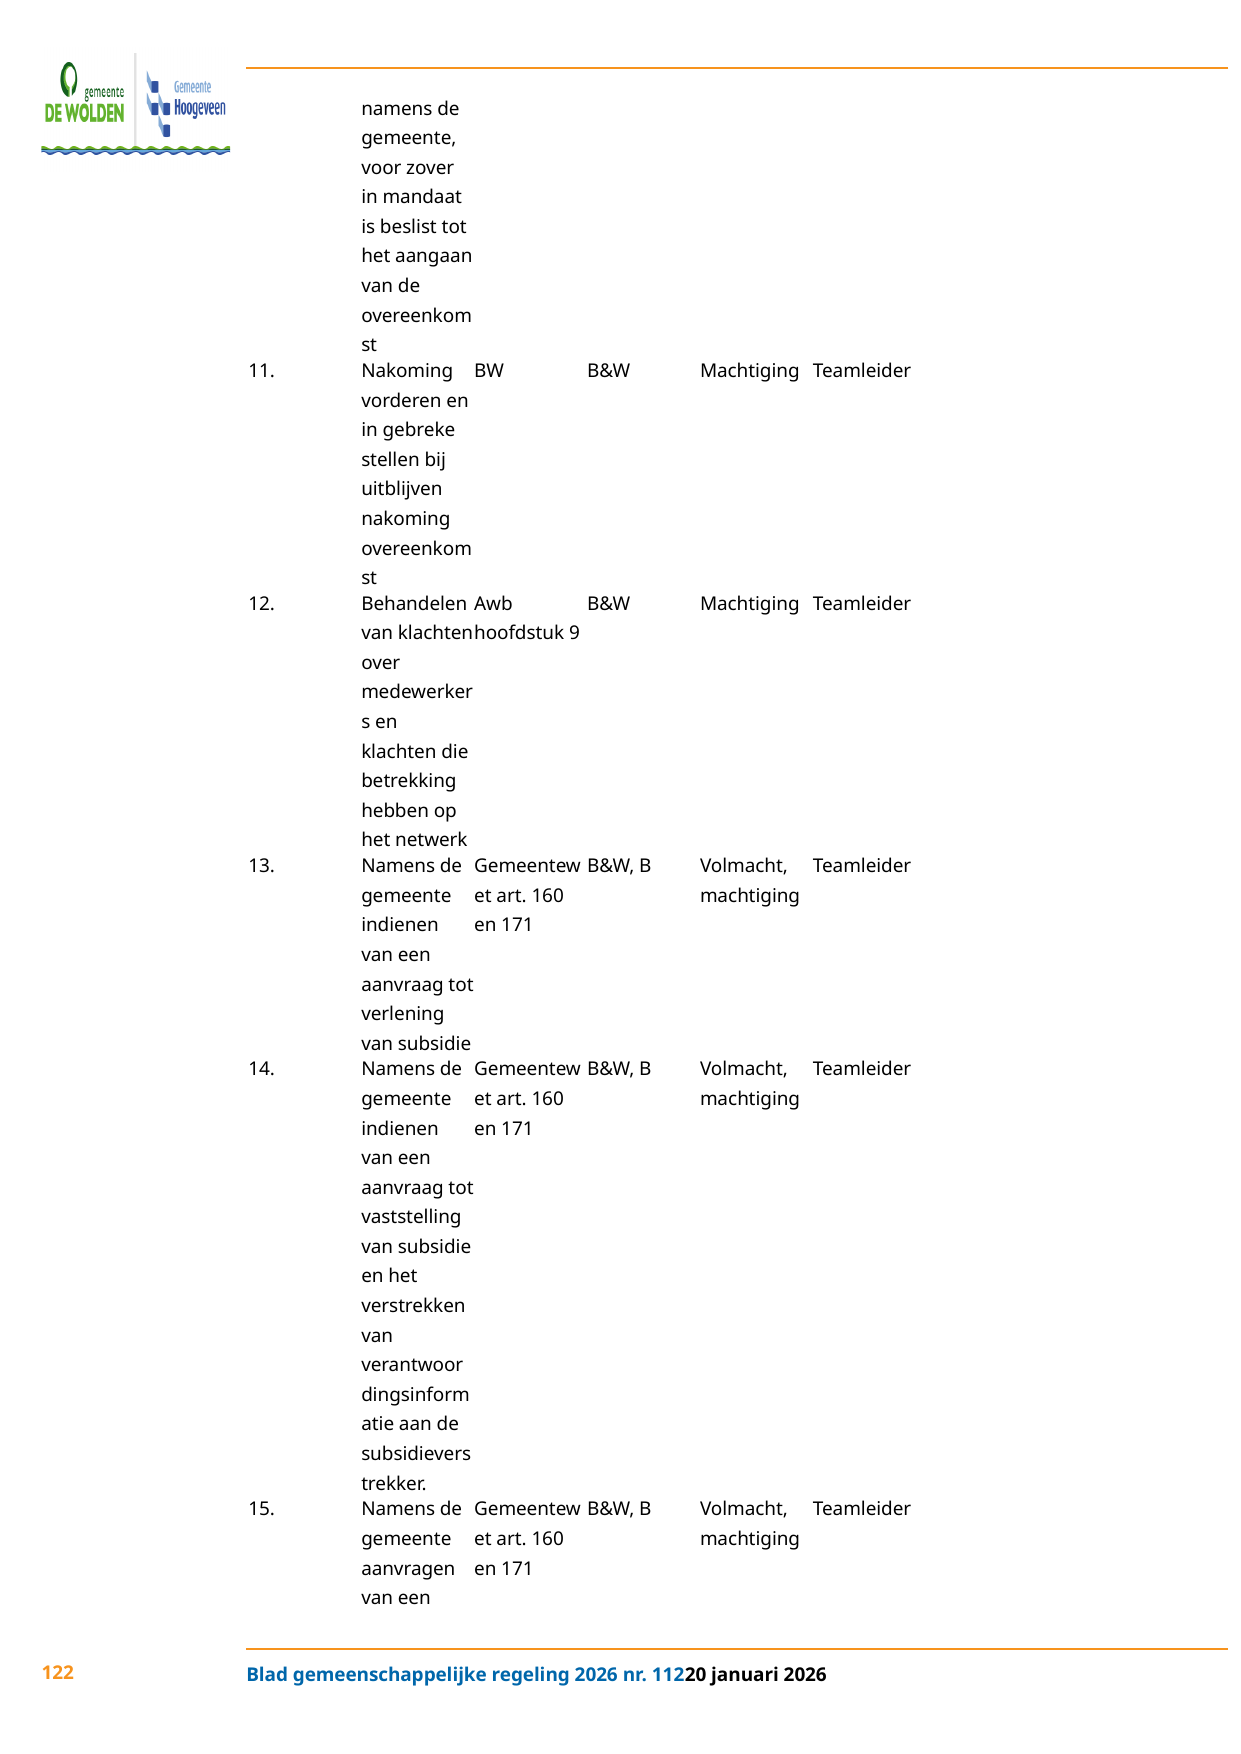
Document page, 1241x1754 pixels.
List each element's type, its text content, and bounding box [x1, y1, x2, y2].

table_cell namens de gemeente, voor zover in mandaat is beslist tot het aangaan van de overeenkomst [361, 95, 474, 357]
table_cell Machtiging [700, 357, 813, 590]
table_cell [474, 95, 587, 357]
table_cell Gemeentewet art. 160 en 171 [474, 1496, 587, 1610]
table_cell Teamleider [813, 853, 926, 1056]
table_cell B&W, B [587, 1056, 700, 1496]
table_cell Nakoming vorderen en in gebreke stellen bij uitblijven nakoming overeenkomst [361, 357, 474, 590]
table_cell BW [474, 357, 587, 590]
table_cell 13. [248, 853, 361, 1056]
table_cell Behandelen van klachten over medewerkers en klachten die betrekking hebben op het netwerk [361, 590, 474, 852]
table_cell Teamleider [813, 590, 926, 852]
table_cell 12. [248, 590, 361, 852]
table_cell Namens de gemeente indienen van een aanvraag tot verlening van subsidie [361, 853, 474, 1056]
table_cell Volmacht, machtiging [700, 1056, 813, 1496]
table_cell Namens de gemeente indienen van een aanvraag tot vaststelling van subsidie en het verstrekken van verantwoordingsinformatie aan de subsidieverstrekker. [361, 1056, 474, 1496]
table_cell B&W [587, 357, 700, 590]
table_cell Gemeentewet art. 160 en 171 [474, 1056, 587, 1496]
table_cell Teamleider [813, 1056, 926, 1496]
table_cell Namens de gemeente aanvragen van een [361, 1496, 474, 1610]
table_cell [926, 1056, 1038, 1496]
table_cell [926, 1496, 1038, 1610]
picture [41, 47, 231, 172]
table_cell [926, 853, 1038, 1056]
table_cell Teamleider [813, 1496, 926, 1610]
table_cell Teamleider [813, 357, 926, 590]
table_cell [926, 357, 1038, 590]
table_cell [926, 590, 1038, 852]
table_cell B&W, B [587, 853, 700, 1056]
table_cell [700, 95, 813, 357]
table_cell 11. [248, 357, 361, 590]
table_cell [248, 95, 361, 357]
table_cell Gemeentewet art. 160 en 171 [474, 853, 587, 1056]
table_cell 14. [248, 1056, 361, 1496]
table_cell Awb hoofdstuk 9 [474, 590, 587, 852]
table_cell Volmacht, machtiging [700, 853, 813, 1056]
table_cell [587, 95, 700, 357]
table_cell B&W [587, 590, 700, 852]
table_cell 15. [248, 1496, 361, 1610]
table_cell [1039, 95, 1152, 357]
table_cell [926, 95, 1038, 357]
table_cell [813, 95, 926, 357]
table_cell B&W, B [587, 1496, 700, 1610]
table_cell Machtiging [700, 590, 813, 852]
table_cell Volmacht, machtiging [700, 1496, 813, 1610]
